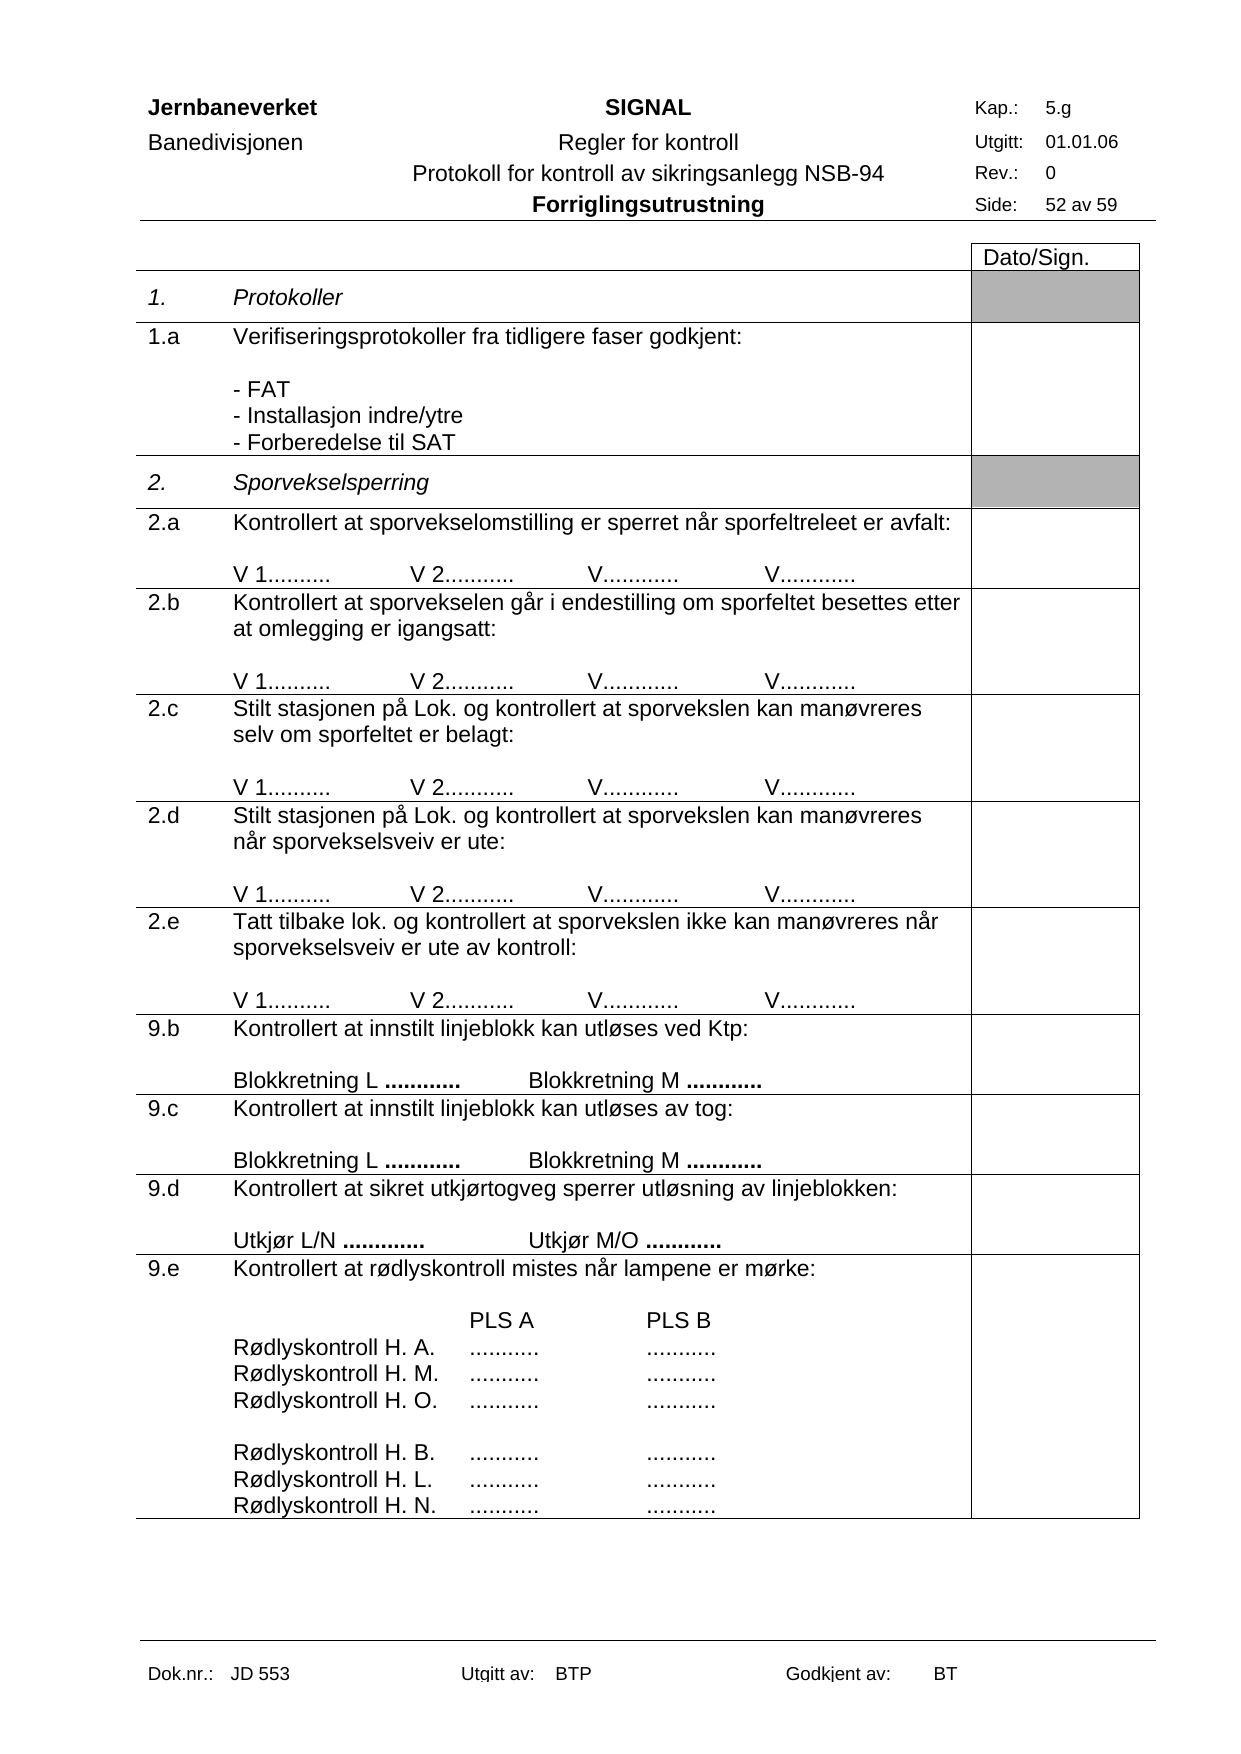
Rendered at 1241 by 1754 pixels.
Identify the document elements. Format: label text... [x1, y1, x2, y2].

table_cell [972, 1255, 1139, 1518]
table_cell 2.c [136, 695, 222, 801]
table_cell Sporvekselsperring [222, 456, 971, 507]
table_header [222, 243, 971, 270]
table_cell [972, 1175, 1139, 1254]
table_cell Stilt stasjonen på Lok. og kontrollert at sporvekslen kan manøvreres når sporvekselsveiv er ute: V 1.......... V 2........... V............ V............ [222, 802, 971, 907]
table_cell [972, 509, 1139, 588]
table_cell Protokoller [222, 271, 971, 322]
table_cell [972, 908, 1139, 1013]
table_cell 2.d [136, 802, 222, 907]
table_cell [972, 695, 1139, 801]
table_cell Kontrollert at sikret utkjørtogveg sperrer utløsning av linjeblokken: Utkjør L/N ............. Utkjør M/O ............ [222, 1175, 971, 1254]
table_cell 2.b [136, 589, 222, 694]
table_cell Tatt tilbake lok. og kontrollert at sporvekslen ikke kan manøvreres når sporvekselsveiv er ute av kontroll: V 1.......... V 2........... V............ V............ [222, 908, 971, 1013]
table_cell 9.c [136, 1095, 222, 1174]
table_cell [972, 589, 1139, 694]
table_header [136, 243, 222, 270]
table_header Dato/Sign. [972, 244, 1139, 270]
table_cell [972, 456, 1139, 507]
table_cell [972, 802, 1139, 907]
table_cell Kontrollert at sporvekselomstilling er sperret når sporfeltreleet er avfalt: V 1.......... V 2........... V............ V............ [222, 509, 971, 588]
table_cell 1.a [136, 323, 222, 455]
table_cell Kontrollert at innstilt linjeblokk kan utløses ved Ktp: Blokkretning L ............ Blokkretning M ............ [222, 1015, 971, 1093]
table_cell Kontrollert at sporvekselen går i endestilling om sporfeltet besettes etter at omlegging er igangsatt: V 1.......... V 2........... V............ V............ [222, 589, 971, 694]
table_cell [972, 271, 1139, 322]
table_cell 2.e [136, 908, 222, 1013]
table_cell 9.b [136, 1015, 222, 1093]
table_cell [972, 323, 1139, 455]
table_cell 1. [136, 271, 222, 322]
table_cell [972, 1015, 1139, 1093]
table_cell 2.a [136, 509, 222, 588]
table_cell 9.d [136, 1175, 222, 1254]
table_cell Verifiseringsprotokoller fra tidligere faser godkjent: - FAT - Installasjon indre/ytre - Forberedelse til SAT [222, 323, 971, 455]
table_cell Kontrollert at rødlyskontroll mistes når lampene er mørke: PLS A PLS B Rødlyskontroll H. A. ........... ........... Rødlyskontroll H. M. ........... ........... Rødlyskontroll H. O. ........... ........... Rødlyskontroll H. B. ........... ........... Rødlyskontroll H. L. ........... ........... Rødlyskontroll H. N. ........... ........... [222, 1255, 971, 1518]
table_cell Stilt stasjonen på Lok. og kontrollert at sporvekslen kan manøvreres selv om sporfeltet er belagt: V 1.......... V 2........... V............ V............ [222, 695, 971, 801]
table_cell 2. [136, 456, 222, 507]
table_cell 9.e [136, 1255, 222, 1518]
table_cell [972, 1095, 1139, 1174]
table_cell Kontrollert at innstilt linjeblokk kan utløses av tog: Blokkretning L ............ Blokkretning M ............ [222, 1095, 971, 1174]
